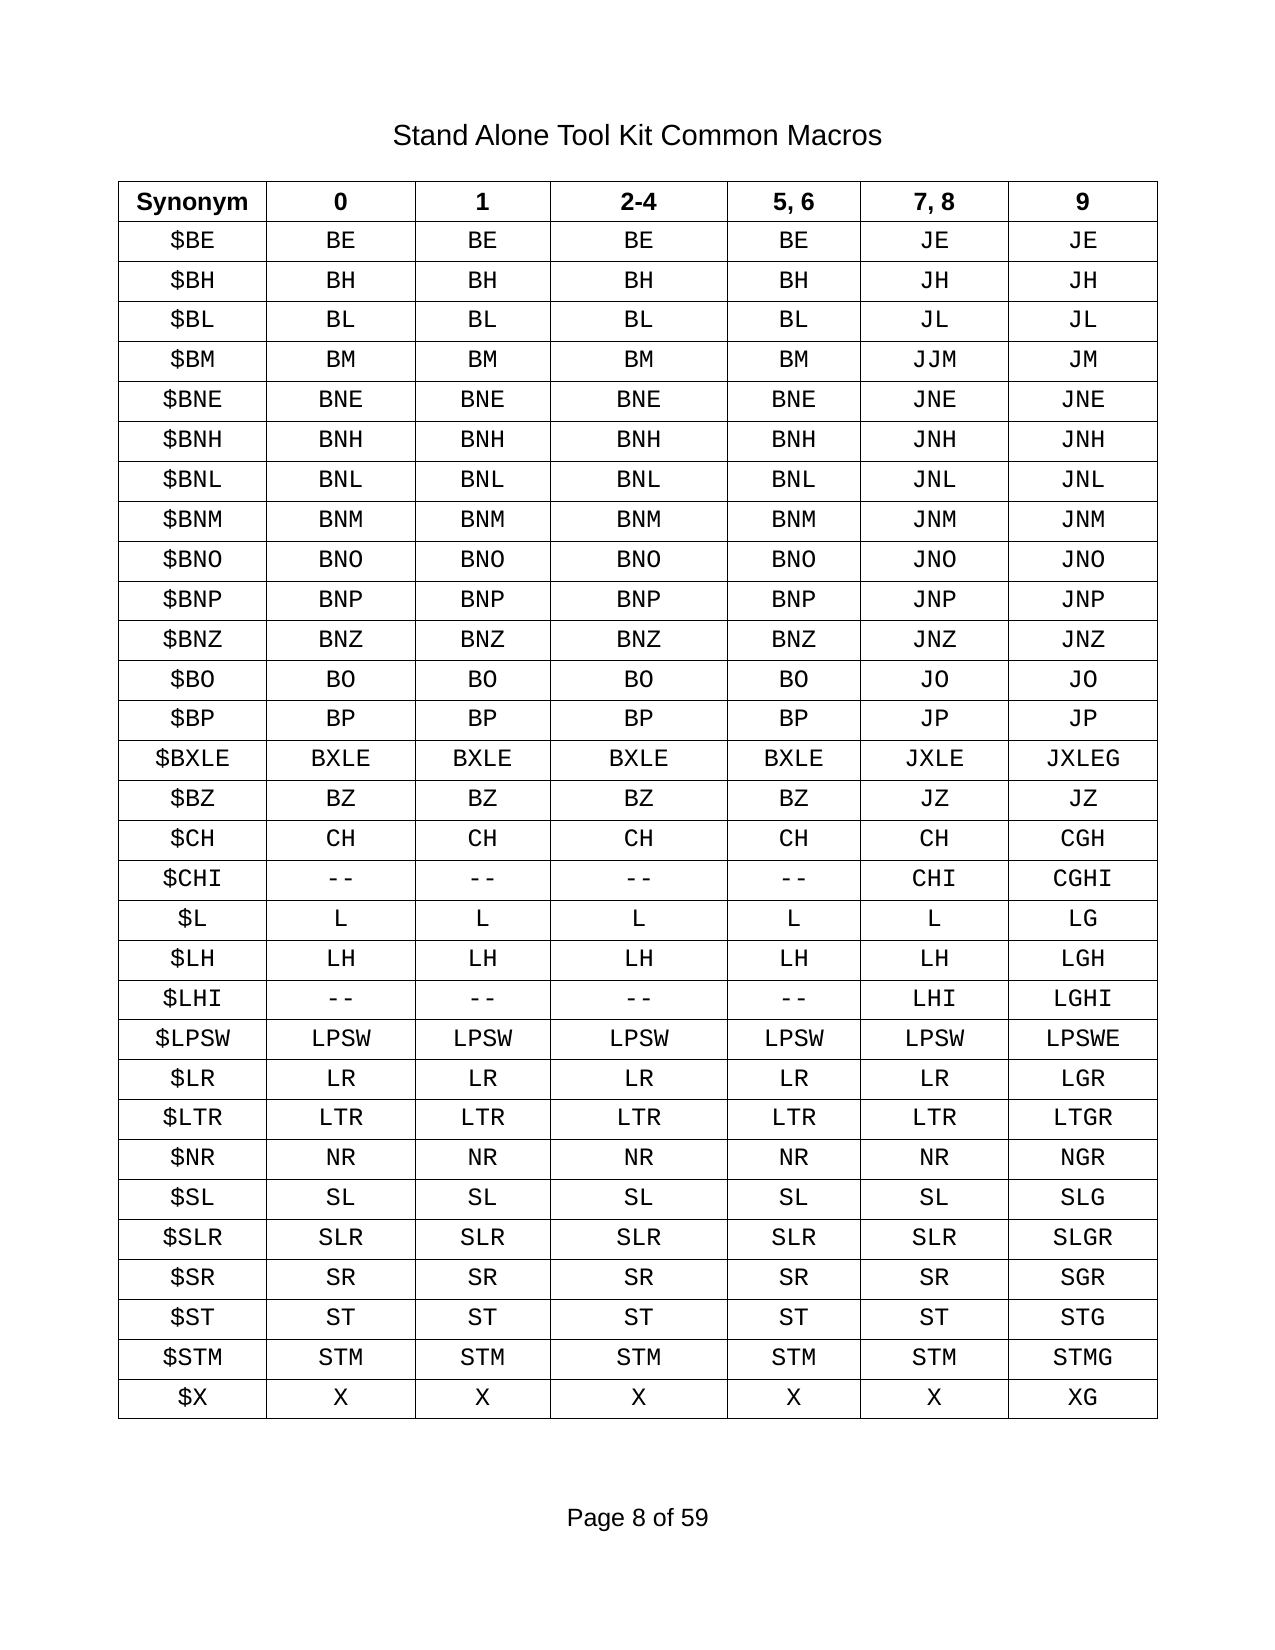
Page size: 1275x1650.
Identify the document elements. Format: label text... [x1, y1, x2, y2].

table_cell $BE [119, 222, 266, 261]
table_cell BNZ [728, 621, 860, 660]
table_cell LPSW [416, 1020, 550, 1059]
table_cell SLR [551, 1220, 727, 1259]
table_cell BNL [728, 462, 860, 501]
table_cell $LHI [119, 981, 266, 1019]
table_cell SR [416, 1260, 550, 1299]
table_cell BNM [267, 502, 415, 541]
table_cell LTR [728, 1100, 860, 1139]
table_cell NR [267, 1140, 415, 1179]
table_cell JH [1009, 262, 1157, 301]
table_cell JNE [1009, 382, 1157, 421]
table_cell SGR [1009, 1260, 1157, 1299]
table_cell JNZ [1009, 621, 1157, 660]
table_cell JJM [861, 342, 1008, 381]
table_cell LPSW [267, 1020, 415, 1059]
table_cell LR [267, 1060, 415, 1099]
table_cell BM [267, 342, 415, 381]
table_cell $STM [119, 1340, 266, 1378]
table_cell $LR [119, 1060, 266, 1099]
table_cell LGH [1009, 941, 1157, 979]
table_cell LGHI [1009, 981, 1157, 1019]
table_cell SLR [728, 1220, 860, 1259]
table_cell LR [551, 1060, 727, 1099]
table_cell $BL [119, 302, 266, 341]
table_cell L [416, 901, 550, 939]
table_header 1 [416, 182, 550, 221]
table_cell NR [861, 1140, 1008, 1179]
table_cell $ST [119, 1300, 266, 1338]
table_cell BO [728, 661, 860, 700]
table_cell LHI [861, 981, 1008, 1019]
table_cell STM [728, 1340, 860, 1378]
table_cell -- [267, 981, 415, 1019]
table_cell JNL [861, 462, 1008, 501]
table_cell $NR [119, 1140, 266, 1179]
table_cell $BNL [119, 462, 266, 501]
table_cell BL [728, 302, 860, 341]
table_cell LPSW [551, 1020, 727, 1059]
table_cell JZ [861, 781, 1008, 820]
table_cell BH [267, 262, 415, 301]
table_cell $BO [119, 661, 266, 700]
table_cell JNO [861, 542, 1008, 581]
table_cell BP [551, 701, 727, 740]
table_cell SLG [1009, 1180, 1157, 1219]
table_cell BL [416, 302, 550, 341]
table_cell LPSWE [1009, 1020, 1157, 1059]
table_cell LR [416, 1060, 550, 1099]
table_cell BE [267, 222, 415, 261]
table_cell L [728, 901, 860, 939]
table_cell $L [119, 901, 266, 939]
table_cell BNM [551, 502, 727, 541]
table_cell BE [551, 222, 727, 261]
table_cell BH [416, 262, 550, 301]
table_cell ST [416, 1300, 550, 1338]
table_cell BNE [551, 382, 727, 421]
table_cell $BH [119, 262, 266, 301]
table_cell $BNO [119, 542, 266, 581]
table_cell LPSW [861, 1020, 1008, 1059]
table_cell X [267, 1380, 415, 1418]
table_cell STG [1009, 1300, 1157, 1338]
table_cell BNH [728, 422, 860, 461]
table_cell SLGR [1009, 1220, 1157, 1259]
table_cell -- [551, 861, 727, 900]
table_cell BNP [728, 582, 860, 620]
table_cell JL [861, 302, 1008, 341]
table_cell SR [551, 1260, 727, 1299]
table_cell JNE [861, 382, 1008, 421]
table_cell $BZ [119, 781, 266, 820]
table_cell JNM [861, 502, 1008, 541]
table_header 2-4 [551, 182, 727, 221]
table_cell CH [267, 821, 415, 860]
table_cell NR [551, 1140, 727, 1179]
table_cell NGR [1009, 1140, 1157, 1179]
table_cell LTR [416, 1100, 550, 1139]
table_cell BXLE [416, 741, 550, 780]
table_header 0 [267, 182, 415, 221]
table_cell BNH [416, 422, 550, 461]
table_cell LH [861, 941, 1008, 979]
table_cell SLR [416, 1220, 550, 1259]
table_cell X [728, 1380, 860, 1418]
table_cell BH [551, 262, 727, 301]
table_cell ST [861, 1300, 1008, 1338]
table_cell BNZ [551, 621, 727, 660]
table_cell LTR [267, 1100, 415, 1139]
table_cell BXLE [728, 741, 860, 780]
table_cell LR [728, 1060, 860, 1099]
table_cell $SR [119, 1260, 266, 1299]
table_cell BO [551, 661, 727, 700]
table_cell L [267, 901, 415, 939]
table_cell XG [1009, 1380, 1157, 1418]
table_cell BO [267, 661, 415, 700]
table_cell -- [416, 861, 550, 900]
table_cell BXLE [551, 741, 727, 780]
table_cell BZ [416, 781, 550, 820]
table_cell CGH [1009, 821, 1157, 860]
table_cell JE [861, 222, 1008, 261]
table_cell SL [861, 1180, 1008, 1219]
table_cell JNH [1009, 422, 1157, 461]
table_header 7, 8 [861, 182, 1008, 221]
table_cell JZ [1009, 781, 1157, 820]
table_cell LTGR [1009, 1100, 1157, 1139]
table_cell CH [861, 821, 1008, 860]
table_cell NR [728, 1140, 860, 1179]
table_cell X [416, 1380, 550, 1418]
table_cell $LPSW [119, 1020, 266, 1059]
table_cell $CH [119, 821, 266, 860]
table_cell LH [267, 941, 415, 979]
table_cell L [861, 901, 1008, 939]
table_cell JXLE [861, 741, 1008, 780]
table_cell JO [861, 661, 1008, 700]
table_cell BH [728, 262, 860, 301]
table_cell BNL [267, 462, 415, 501]
table_cell SLR [861, 1220, 1008, 1259]
table_cell JP [1009, 701, 1157, 740]
table_cell BO [416, 661, 550, 700]
table_cell SL [416, 1180, 550, 1219]
table_cell LH [416, 941, 550, 979]
table_cell JH [861, 262, 1008, 301]
table_cell $LH [119, 941, 266, 979]
table_cell BNP [551, 582, 727, 620]
table_cell BL [267, 302, 415, 341]
table_cell $X [119, 1380, 266, 1418]
table_cell -- [551, 981, 727, 1019]
table_cell JL [1009, 302, 1157, 341]
table_cell LH [551, 941, 727, 979]
table_cell -- [267, 861, 415, 900]
table_cell BNE [267, 382, 415, 421]
table_cell $LTR [119, 1100, 266, 1139]
table_cell BNL [551, 462, 727, 501]
table_cell SR [861, 1260, 1008, 1299]
table_cell CGHI [1009, 861, 1157, 900]
table_cell $BNZ [119, 621, 266, 660]
table_cell BNP [267, 582, 415, 620]
table_cell NR [416, 1140, 550, 1179]
table_cell SL [267, 1180, 415, 1219]
table_cell JXLEG [1009, 741, 1157, 780]
table_cell STM [267, 1340, 415, 1378]
table_cell $SLR [119, 1220, 266, 1259]
table_cell $BNE [119, 382, 266, 421]
table_cell BP [728, 701, 860, 740]
table_cell BM [551, 342, 727, 381]
table_cell ST [267, 1300, 415, 1338]
table_cell LR [861, 1060, 1008, 1099]
table_cell CH [551, 821, 727, 860]
table_cell BNO [551, 542, 727, 581]
table_cell STM [416, 1340, 550, 1378]
table_cell $BNP [119, 582, 266, 620]
table_cell BL [551, 302, 727, 341]
table_cell BE [416, 222, 550, 261]
table_cell JNP [1009, 582, 1157, 620]
table_cell LGR [1009, 1060, 1157, 1099]
table_cell SLR [267, 1220, 415, 1259]
table_cell BNO [728, 542, 860, 581]
table_cell STMG [1009, 1340, 1157, 1378]
table_cell ST [551, 1300, 727, 1338]
table_cell BNH [551, 422, 727, 461]
table_cell STM [551, 1340, 727, 1378]
table_cell $BM [119, 342, 266, 381]
table_cell BNM [416, 502, 550, 541]
table_cell SR [728, 1260, 860, 1299]
table_cell X [551, 1380, 727, 1418]
table_header 5, 6 [728, 182, 860, 221]
table_cell JNZ [861, 621, 1008, 660]
table_cell $BNM [119, 502, 266, 541]
table_cell BZ [728, 781, 860, 820]
table_cell BNE [728, 382, 860, 421]
table_cell X [861, 1380, 1008, 1418]
table_cell BNZ [416, 621, 550, 660]
table_cell BNM [728, 502, 860, 541]
table_cell BM [728, 342, 860, 381]
table_cell LH [728, 941, 860, 979]
table_cell $SL [119, 1180, 266, 1219]
table_cell $BXLE [119, 741, 266, 780]
table_cell JNH [861, 422, 1008, 461]
table_cell BNO [416, 542, 550, 581]
table_cell BZ [267, 781, 415, 820]
table_cell JP [861, 701, 1008, 740]
table_cell L [551, 901, 727, 939]
table_cell $CHI [119, 861, 266, 900]
table_cell CH [728, 821, 860, 860]
table_cell BZ [551, 781, 727, 820]
table_cell STM [861, 1340, 1008, 1378]
table_cell JNP [861, 582, 1008, 620]
table_header 9 [1009, 182, 1157, 221]
table_cell BNE [416, 382, 550, 421]
table_cell CH [416, 821, 550, 860]
table_cell CHI [861, 861, 1008, 900]
table_cell -- [728, 861, 860, 900]
table_cell -- [728, 981, 860, 1019]
table_cell $BNH [119, 422, 266, 461]
table_cell SL [728, 1180, 860, 1219]
table_cell JM [1009, 342, 1157, 381]
table_cell BNP [416, 582, 550, 620]
table_cell $BP [119, 701, 266, 740]
table_cell BE [728, 222, 860, 261]
table_cell BNO [267, 542, 415, 581]
table_cell -- [416, 981, 550, 1019]
table_cell BP [416, 701, 550, 740]
table_cell LTR [551, 1100, 727, 1139]
table_cell SR [267, 1260, 415, 1299]
table_cell LPSW [728, 1020, 860, 1059]
table_cell BXLE [267, 741, 415, 780]
table_cell BM [416, 342, 550, 381]
table_cell JNM [1009, 502, 1157, 541]
table_cell ST [728, 1300, 860, 1338]
table_cell LG [1009, 901, 1157, 939]
table_cell SL [551, 1180, 727, 1219]
table_cell BP [267, 701, 415, 740]
table_cell JO [1009, 661, 1157, 700]
table_cell BNZ [267, 621, 415, 660]
table_cell LTR [861, 1100, 1008, 1139]
table_header Synonym [119, 182, 266, 221]
table_cell BNH [267, 422, 415, 461]
table_cell JE [1009, 222, 1157, 261]
table_cell JNO [1009, 542, 1157, 581]
table_cell BNL [416, 462, 550, 501]
table_cell JNL [1009, 462, 1157, 501]
